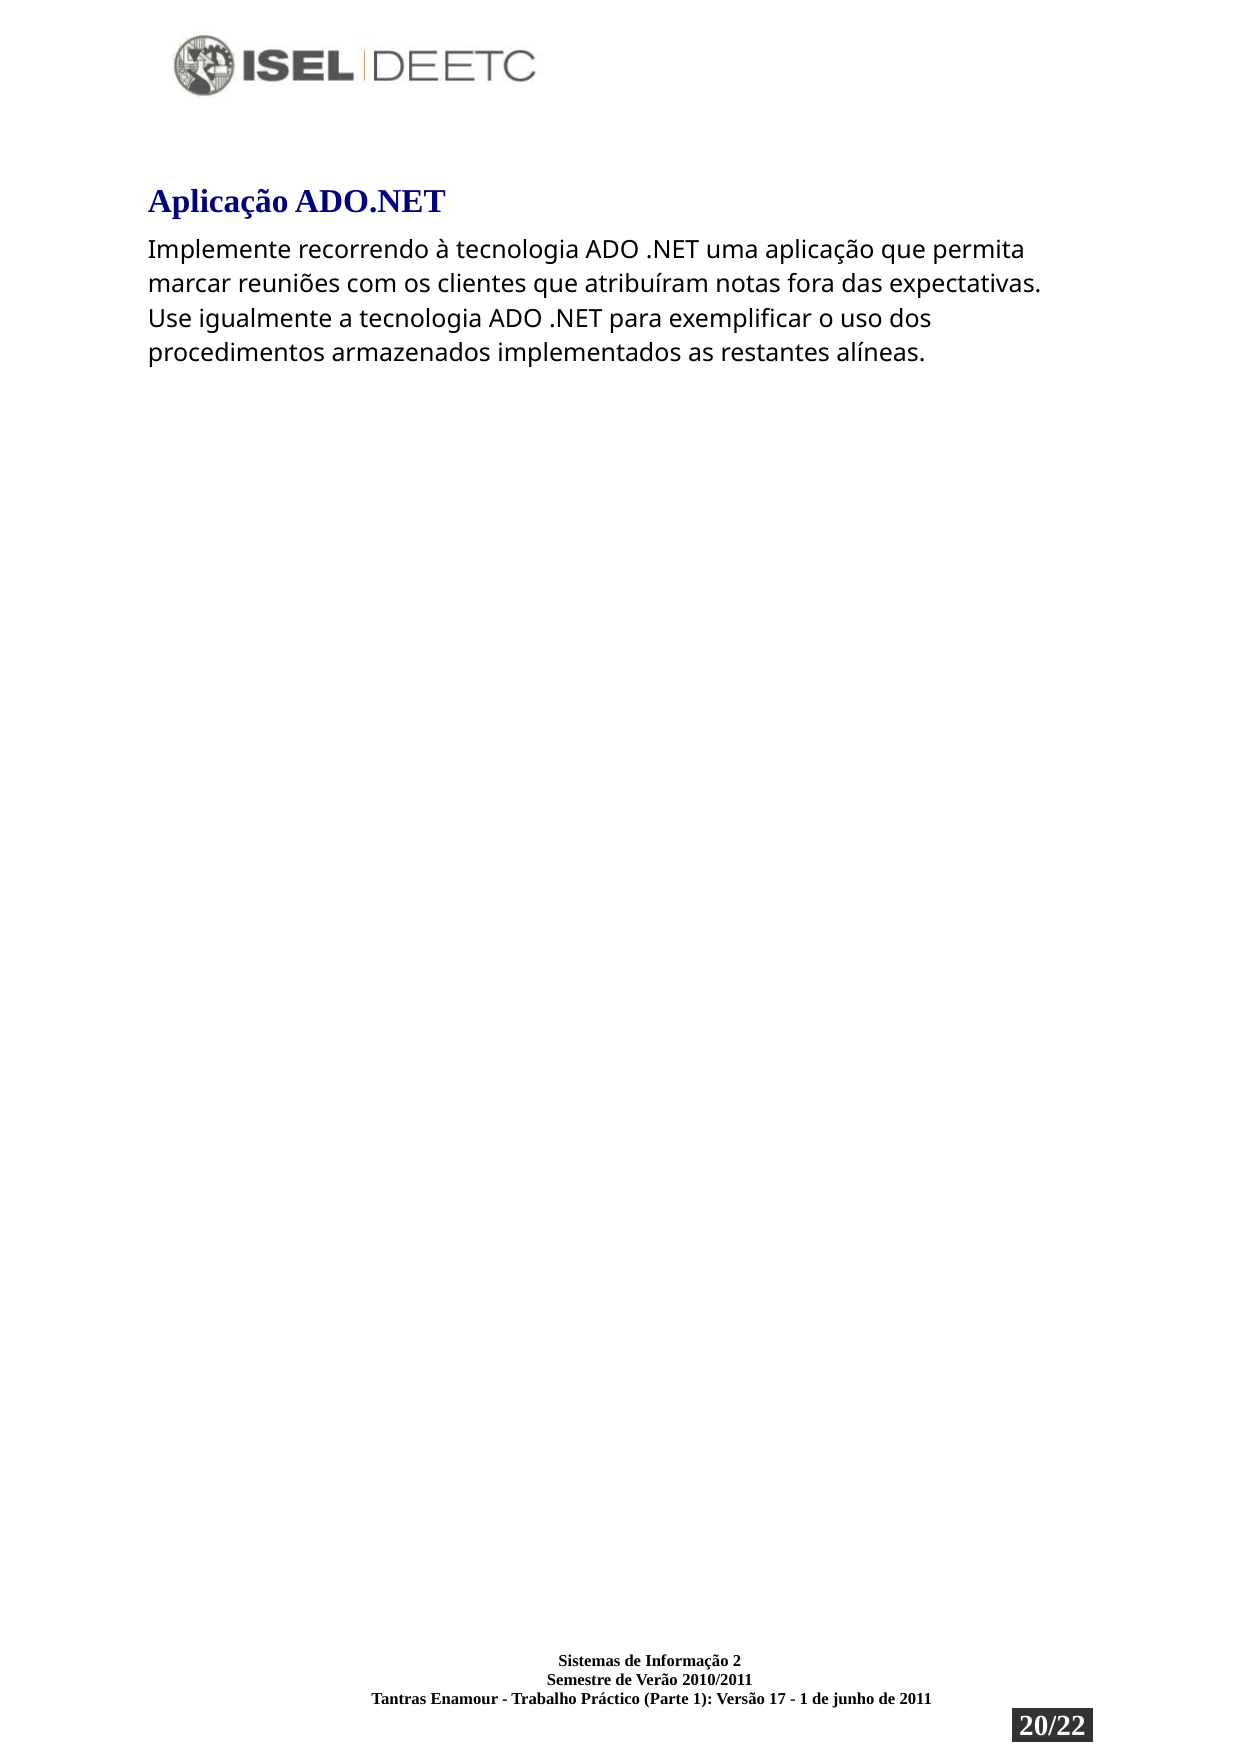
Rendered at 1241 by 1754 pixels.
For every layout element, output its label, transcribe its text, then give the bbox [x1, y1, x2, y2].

picture [164, 20, 566, 121]
subtitle Aplicação ADO.NET [148, 181, 1093, 219]
text Implemente recorrendo à tecnologia ADO .NET uma aplicação que permita marcar reuniões com os clientes que atribuíram notas fora das expectativas. Use igualmente a tecnologia ADO .NET para exemplificar o uso dos procedimentos armazenados implementados as restantes alíneas. [148, 232, 1093, 368]
